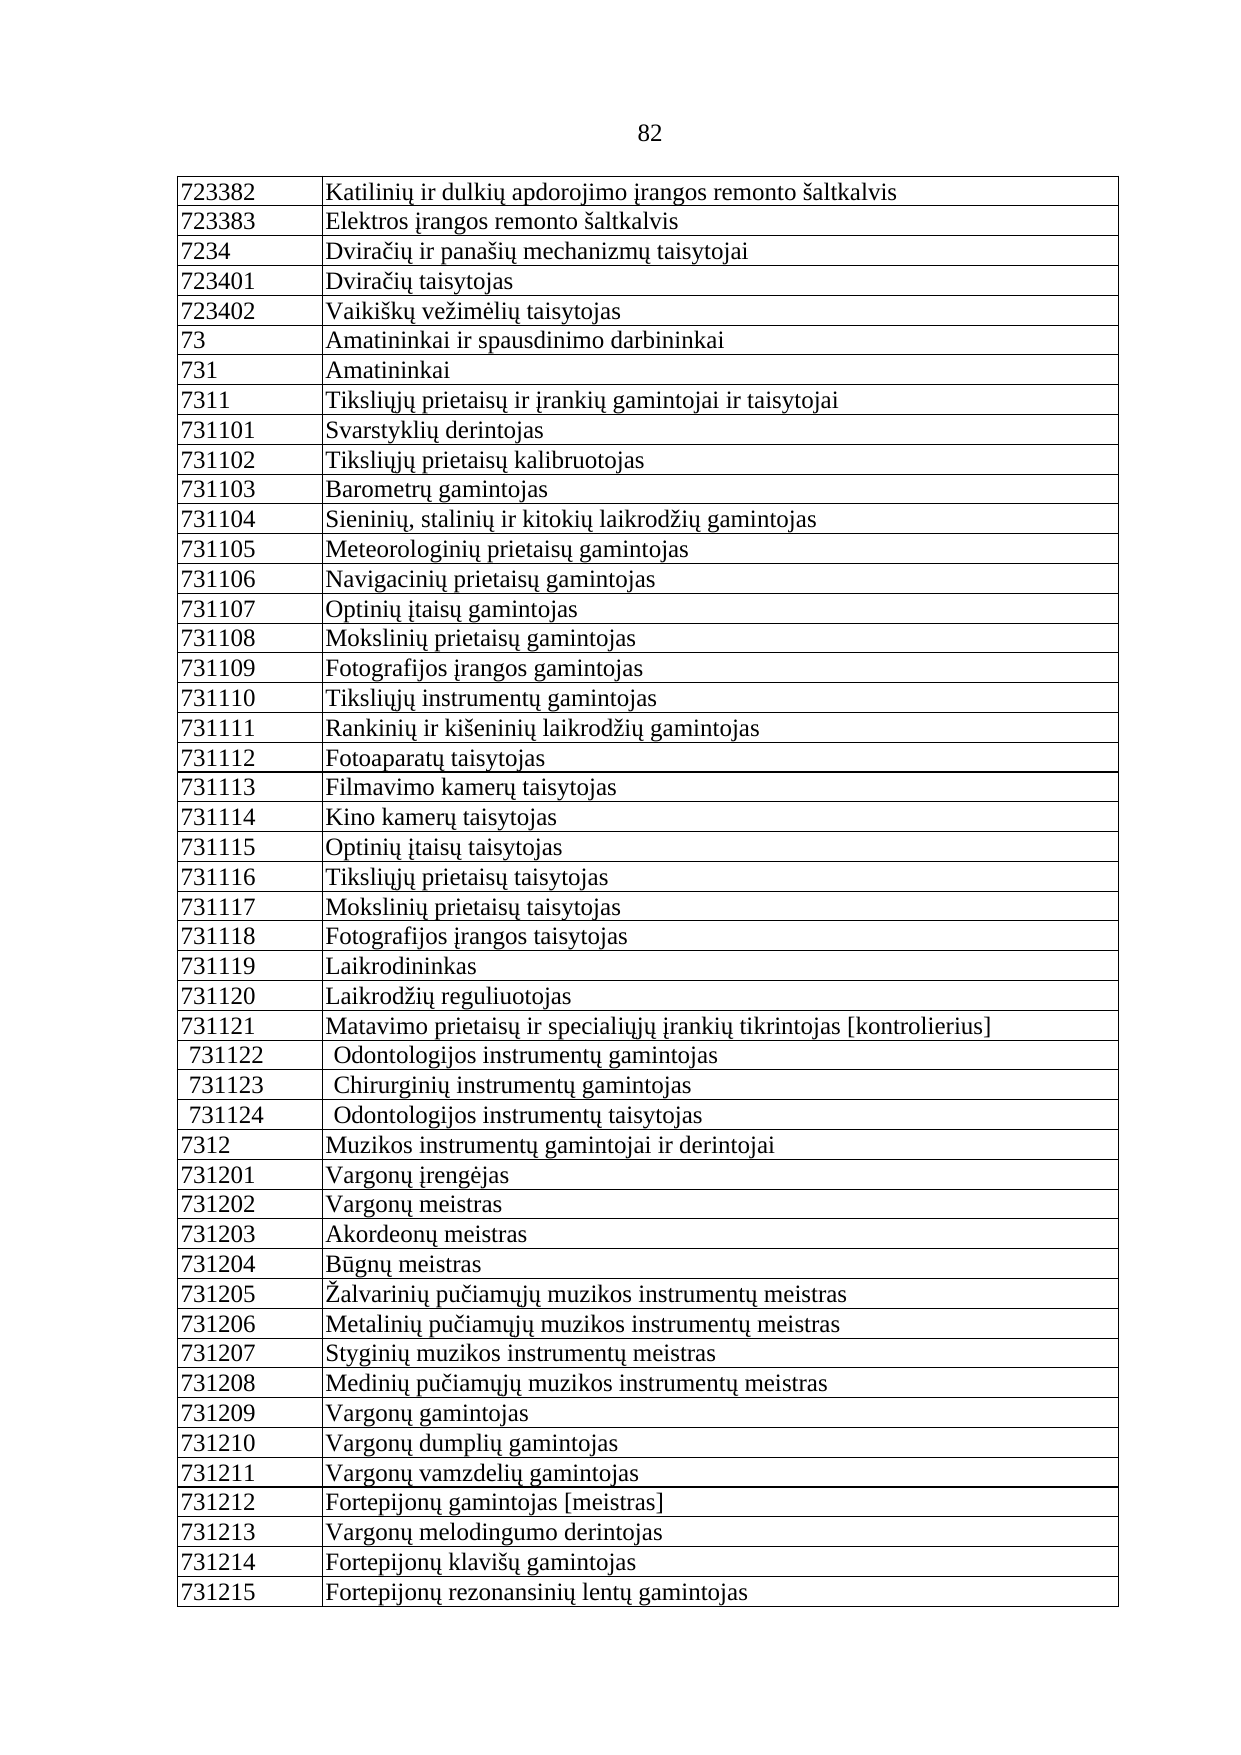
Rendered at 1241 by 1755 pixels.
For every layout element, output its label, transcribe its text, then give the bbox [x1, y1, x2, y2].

table_cell 731112 [178, 743, 322, 771]
table_cell Dviračių ir panašių mechanizmų taisytojai [323, 236, 1118, 265]
table_cell Meteorologinių prietaisų gamintojas [323, 534, 1118, 563]
table_cell 731208 [178, 1368, 322, 1397]
table_cell Vargonų meistras [323, 1190, 1118, 1218]
table_cell 731113 [178, 773, 322, 801]
table_cell Vargonų dumplių gamintojas [323, 1428, 1118, 1457]
table_cell 723401 [178, 266, 322, 295]
table_cell 731206 [178, 1309, 322, 1337]
table_cell Odontologijos instrumentų gamintojas [323, 1041, 1118, 1069]
table_cell Navigacinių prietaisų gamintojas [323, 564, 1118, 593]
table_cell Fortepijonų rezonansinių lentų gamintojas [323, 1577, 1118, 1606]
table_cell Rankinių ir kišeninių laikrodžių gamintojas [323, 713, 1118, 742]
table_cell 731115 [178, 832, 322, 861]
table_cell Mokslinių prietaisų taisytojas [323, 892, 1118, 920]
table_cell 731102 [178, 445, 322, 473]
table_cell 731107 [178, 594, 322, 622]
table_cell Vargonų įrengėjas [323, 1160, 1118, 1188]
table_cell 7234 [178, 236, 322, 265]
table_cell Svarstyklių derintojas [323, 415, 1118, 444]
table_cell Akordeonų meistras [323, 1219, 1118, 1248]
table_cell Filmavimo kamerų taisytojas [323, 773, 1118, 801]
table_cell Amatininkai ir spausdinimo darbininkai [323, 326, 1118, 354]
table_cell 731101 [178, 415, 322, 444]
table_cell 731110 [178, 683, 322, 712]
table_cell 731106 [178, 564, 322, 593]
table_cell Vaikiškų vežimėlių taisytojas [323, 296, 1118, 324]
table_cell 7311 [178, 385, 322, 414]
table_cell Vargonų gamintojas [323, 1398, 1118, 1427]
table_cell 731117 [178, 892, 322, 920]
table_cell 731120 [178, 981, 322, 1010]
table_cell 731123 [178, 1070, 322, 1099]
table_cell 723382 [178, 177, 322, 205]
table_cell 731211 [178, 1458, 322, 1486]
table_cell Chirurginių instrumentų gamintojas [323, 1070, 1118, 1099]
table_cell 731207 [178, 1339, 322, 1367]
table_cell 73 [178, 326, 322, 354]
table_cell 731214 [178, 1547, 322, 1576]
table_cell Mokslinių prietaisų gamintojas [323, 624, 1118, 652]
table_cell Tiksliųjų prietaisų taisytojas [323, 862, 1118, 891]
table_cell Muzikos instrumentų gamintojai ir derintojai [323, 1130, 1118, 1159]
table_cell 731114 [178, 802, 322, 831]
table_cell Fotografijos įrangos taisytojas [323, 921, 1118, 950]
table_cell Optinių įtaisų taisytojas [323, 832, 1118, 861]
table_cell Optinių įtaisų gamintojas [323, 594, 1118, 622]
table_cell Dviračių taisytojas [323, 266, 1118, 295]
table_cell Vargonų melodingumo derintojas [323, 1517, 1118, 1546]
table_cell Medinių pučiamųjų muzikos instrumentų meistras [323, 1368, 1118, 1397]
table_cell Laikrodininkas [323, 951, 1118, 980]
table_cell Amatininkai [323, 355, 1118, 384]
table_cell 731201 [178, 1160, 322, 1188]
table_cell 731104 [178, 504, 322, 533]
table_cell Tiksliųjų instrumentų gamintojas [323, 683, 1118, 712]
table_cell Metalinių pučiamųjų muzikos instrumentų meistras [323, 1309, 1118, 1337]
table_cell 723383 [178, 206, 322, 235]
table_cell Fotoaparatų taisytojas [323, 743, 1118, 771]
table_cell Žalvarinių pučiamųjų muzikos instrumentų meistras [323, 1279, 1118, 1308]
table_cell 731205 [178, 1279, 322, 1308]
table_cell 731119 [178, 951, 322, 980]
table_cell 731111 [178, 713, 322, 742]
table_cell 731116 [178, 862, 322, 891]
table_cell 731122 [178, 1041, 322, 1069]
table_cell Odontologijos instrumentų taisytojas [323, 1100, 1118, 1129]
table_cell Elektros įrangos remonto šaltkalvis [323, 206, 1118, 235]
table_cell 731105 [178, 534, 322, 563]
table_cell Tiksliųjų prietaisų kalibruotojas [323, 445, 1118, 473]
table_cell Būgnų meistras [323, 1249, 1118, 1278]
table_cell Vargonų vamzdelių gamintojas [323, 1458, 1118, 1486]
table_cell 731108 [178, 624, 322, 652]
table_cell 731212 [178, 1488, 322, 1516]
table_cell Fortepijonų klavišų gamintojas [323, 1547, 1118, 1576]
table_cell 731203 [178, 1219, 322, 1248]
table_cell Sieninių, stalinių ir kitokių laikrodžių gamintojas [323, 504, 1118, 533]
table_cell 7312 [178, 1130, 322, 1159]
table_cell 731204 [178, 1249, 322, 1278]
table_cell 731124 [178, 1100, 322, 1129]
table_cell Kino kamerų taisytojas [323, 802, 1118, 831]
table_cell Fotografijos įrangos gamintojas [323, 653, 1118, 682]
table_cell 723402 [178, 296, 322, 324]
table_cell 731 [178, 355, 322, 384]
table_cell Fortepijonų gamintojas [meistras] [323, 1488, 1118, 1516]
table_cell 731210 [178, 1428, 322, 1457]
table_cell 731118 [178, 921, 322, 950]
table_cell Matavimo prietaisų ir specialiųjų įrankių tikrintojas [kontrolierius] [323, 1011, 1118, 1039]
table_cell Tiksliųjų prietaisų ir įrankių gamintojai ir taisytojai [323, 385, 1118, 414]
table_cell 731121 [178, 1011, 322, 1039]
table_cell Barometrų gamintojas [323, 475, 1118, 503]
table_cell 731103 [178, 475, 322, 503]
table_cell Styginių muzikos instrumentų meistras [323, 1339, 1118, 1367]
table_cell 731209 [178, 1398, 322, 1427]
table_cell 731202 [178, 1190, 322, 1218]
table_cell Katilinių ir dulkių apdorojimo įrangos remonto šaltkalvis [323, 177, 1118, 205]
table_cell 731109 [178, 653, 322, 682]
table_cell Laikrodžių reguliuotojas [323, 981, 1118, 1010]
table_cell 731215 [178, 1577, 322, 1606]
table_cell 731213 [178, 1517, 322, 1546]
